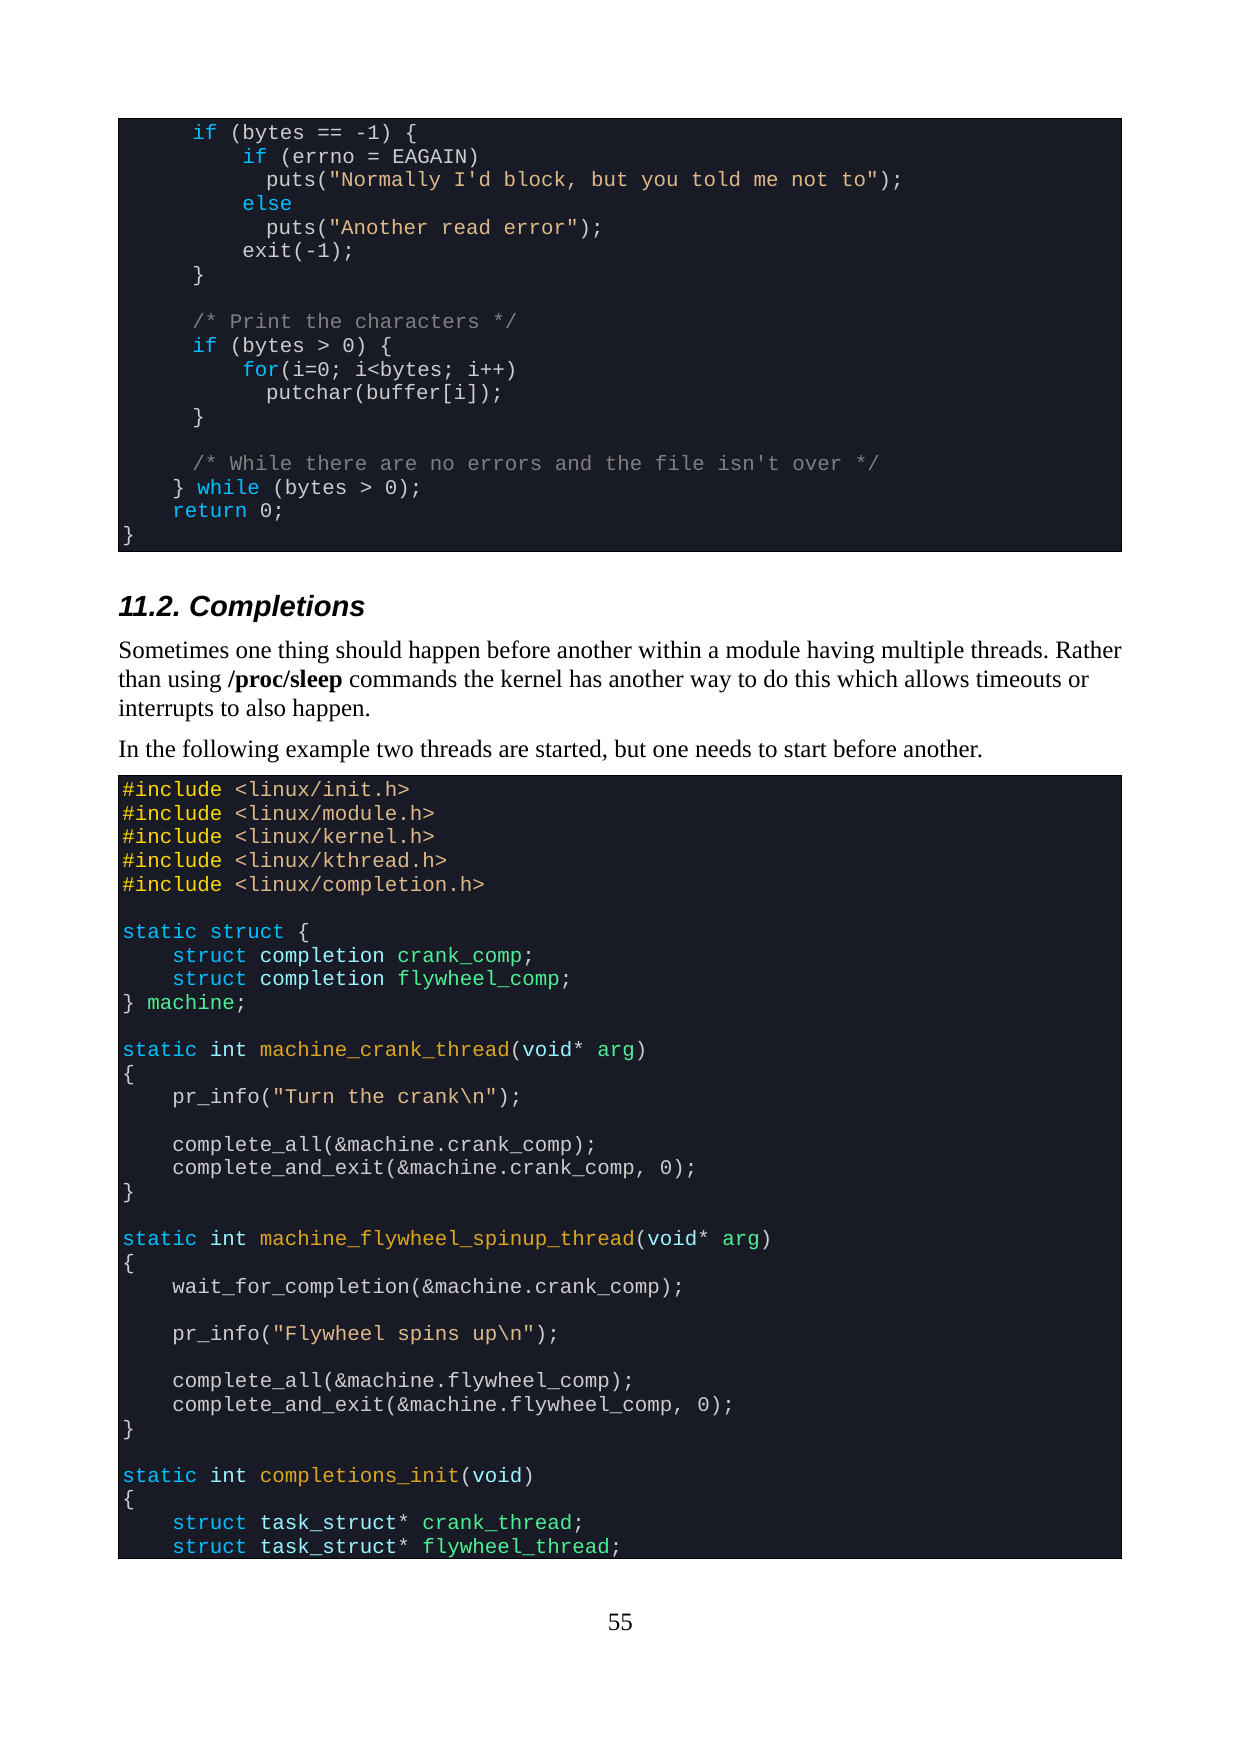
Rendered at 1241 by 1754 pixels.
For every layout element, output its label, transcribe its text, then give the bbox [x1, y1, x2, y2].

text { [119, 1484, 1121, 1508]
text static int machine_crank_thread(void* arg) [119, 1035, 1121, 1059]
text struct task_struct* crank_thread; [119, 1508, 1121, 1532]
text exit(-1); [119, 236, 1121, 260]
text puts("Another read error"); [119, 213, 1121, 236]
text } [119, 520, 1121, 551]
text complete_all(&machine.crank_comp); [119, 1130, 1121, 1153]
text struct completion flywheel_comp; [119, 964, 1121, 988]
text } [119, 1177, 1121, 1201]
text complete_and_exit(&machine.flywheel_comp, 0); [119, 1390, 1121, 1413]
text { [119, 1248, 1121, 1272]
text struct task_struct* flywheel_thread; [119, 1532, 1121, 1558]
text static struct { [119, 917, 1121, 941]
subtitle Completions [118, 589, 1122, 623]
text } while (bytes > 0); [119, 473, 1121, 496]
text pr_info("Flywheel spins up\n"); [119, 1319, 1121, 1343]
text #include <linux/module.h> [119, 799, 1121, 822]
text if (bytes == -1) { [119, 119, 1121, 142]
text for(i=0; i<bytes; i++) [119, 354, 1121, 378]
text static int machine_flywheel_spinup_thread(void* arg) [119, 1224, 1121, 1248]
text putchar(buffer[i]); [119, 378, 1121, 402]
text return 0; [119, 496, 1121, 520]
text } [119, 402, 1121, 426]
text /* Print the characters */ [119, 307, 1121, 331]
text #include <linux/completion.h> [119, 870, 1121, 893]
text #include <linux/init.h> [119, 776, 1121, 799]
text else [119, 189, 1121, 213]
text complete_and_exit(&machine.crank_comp, 0); [119, 1153, 1121, 1177]
text In the following example two threads are started, but one needs to start before another. [118, 734, 1122, 763]
text } [119, 1413, 1121, 1437]
text complete_all(&machine.flywheel_comp); [119, 1366, 1121, 1390]
text puts("Normally I'd block, but you told me not to"); [119, 165, 1121, 189]
text Sometimes one thing should happen before another within a module having multiple threads. Rather than using /proc/sleep commands the kernel has another way to do this which allows timeouts or interrupts to also happen. [118, 635, 1122, 721]
text { [119, 1059, 1121, 1082]
text /* While there are no errors and the file isn't over */ [119, 449, 1121, 473]
text } machine; [119, 988, 1121, 1012]
text wait_for_completion(&machine.crank_comp); [119, 1272, 1121, 1295]
text } [119, 260, 1121, 284]
text static int completions_init(void) [119, 1461, 1121, 1484]
text if (bytes > 0) { [119, 331, 1121, 354]
text struct completion crank_comp; [119, 941, 1121, 964]
text #include <linux/kernel.h> [119, 822, 1121, 846]
text #include <linux/kthread.h> [119, 846, 1121, 870]
text pr_info("Turn the crank\n"); [119, 1082, 1121, 1106]
text if (errno = EAGAIN) [119, 142, 1121, 165]
